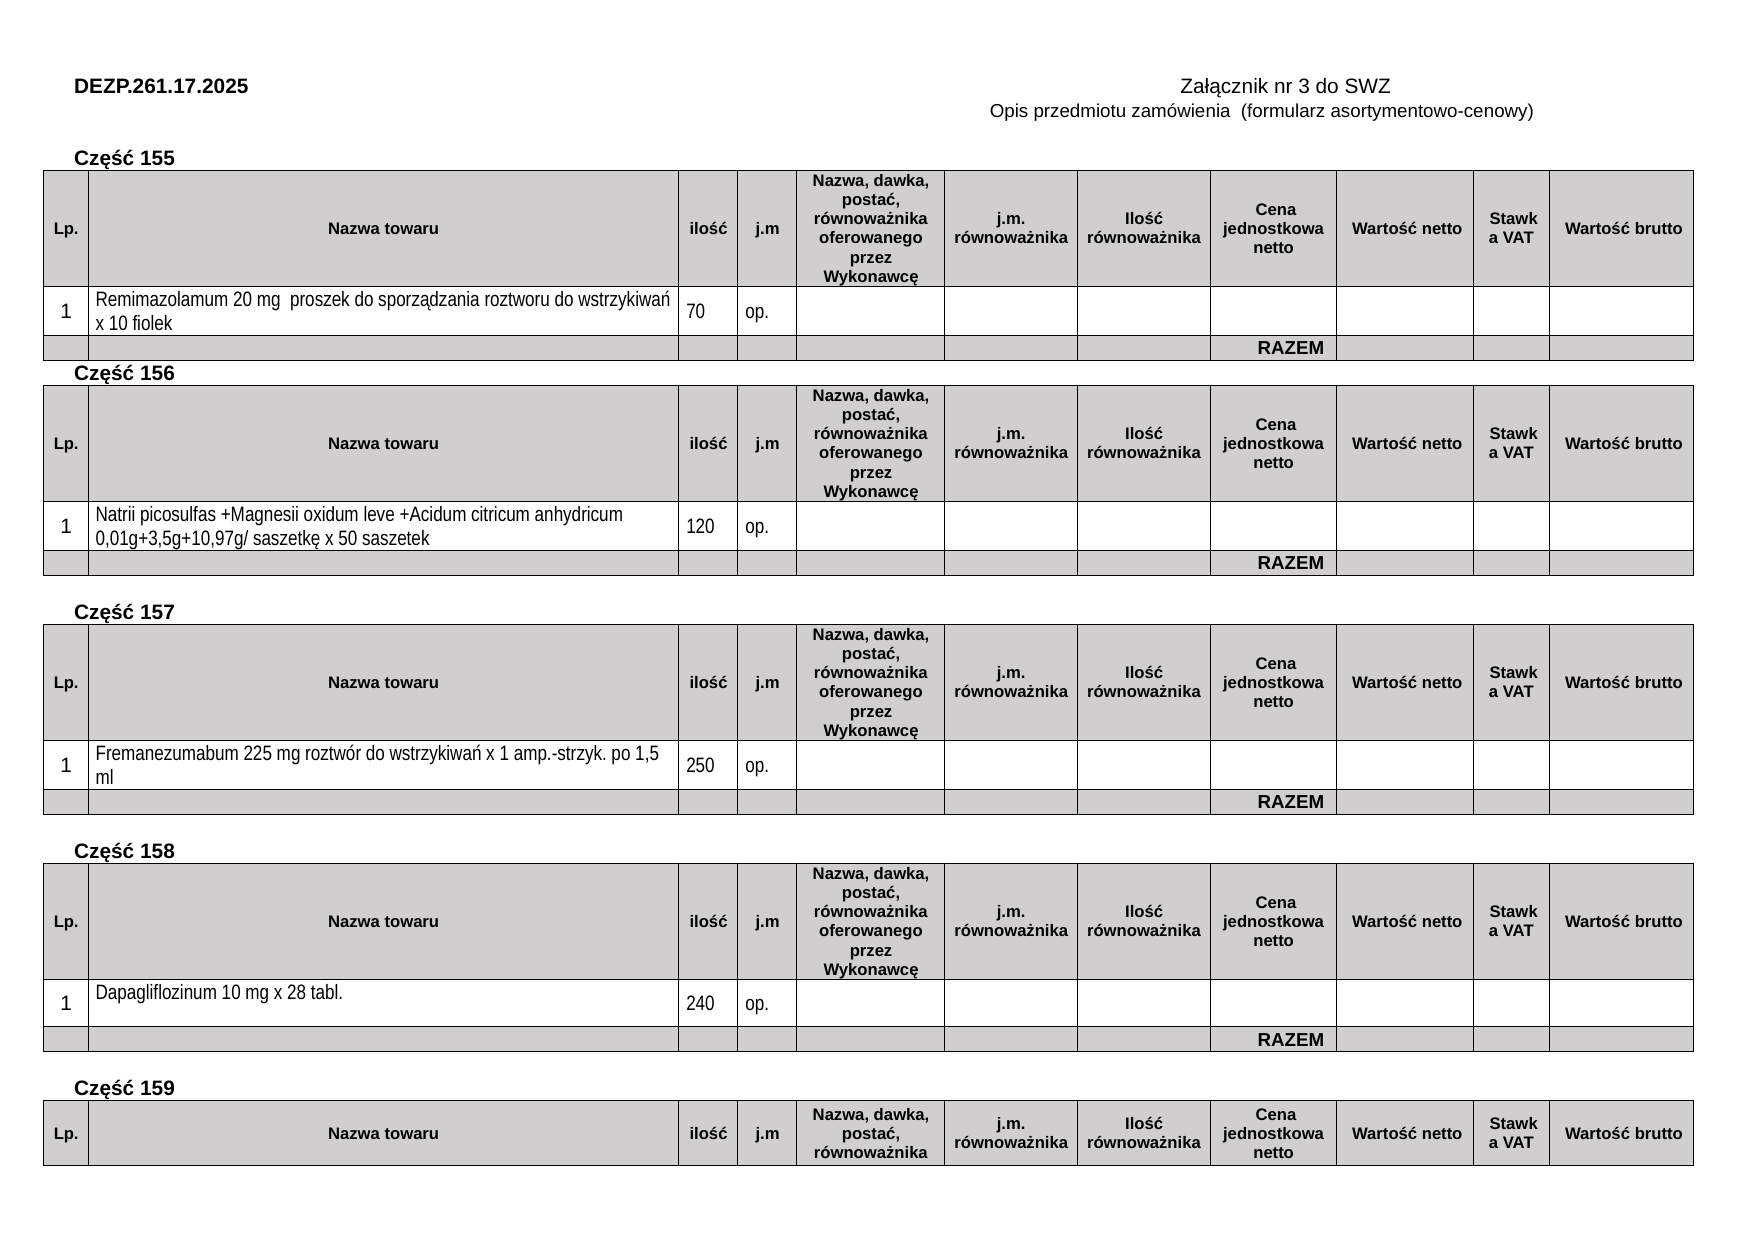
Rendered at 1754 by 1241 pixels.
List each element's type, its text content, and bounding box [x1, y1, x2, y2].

table_cell [945, 741, 1077, 789]
table_cell [679, 1027, 737, 1051]
table_cell [1474, 502, 1549, 550]
text Część 158 [74, 839, 1606, 863]
table_cell [1337, 790, 1473, 814]
table_cell [1474, 1027, 1549, 1051]
table_cell [1337, 741, 1473, 789]
table_cell [738, 336, 796, 360]
table_cell [1078, 1027, 1210, 1051]
table_header Nazwa, dawka, postać, równoważnika oferowanego przez Wykonawcę [797, 864, 944, 979]
table_header j.m [738, 864, 796, 979]
table_header Wartość brutto [1550, 1101, 1693, 1165]
table_cell [44, 551, 88, 575]
table_header j.m. równoważnika [945, 171, 1077, 286]
table_cell [1550, 336, 1693, 360]
table_header Ilość równoważnika [1078, 864, 1210, 979]
table_header ilość [679, 386, 737, 501]
table_cell [1550, 287, 1693, 335]
table_cell [797, 790, 944, 814]
table_cell [1211, 287, 1336, 335]
table_cell [1078, 980, 1210, 1026]
table_cell 120 [679, 502, 737, 550]
table_header Stawka VAT [1474, 171, 1549, 286]
table_cell [1337, 287, 1473, 335]
table_cell [1211, 980, 1336, 1026]
table_header ilość [679, 625, 737, 740]
table_cell [1078, 741, 1210, 789]
table_header Cena jednostkowa netto [1211, 386, 1336, 501]
table_header Wartość brutto [1550, 171, 1693, 286]
table_header Cena jednostkowa netto [1211, 171, 1336, 286]
table_cell [1550, 551, 1693, 575]
table_cell [1337, 502, 1473, 550]
table_cell [945, 336, 1077, 360]
table_header Ilość równoważnika [1078, 171, 1210, 286]
table_cell [1211, 741, 1336, 789]
table_header Nazwa towaru [89, 625, 678, 740]
table_header j.m [738, 386, 796, 501]
table_header j.m [738, 171, 796, 286]
table_cell op. [738, 502, 796, 550]
table_header Wartość netto [1337, 386, 1473, 501]
table_header Lp. [44, 625, 88, 740]
table_cell [945, 287, 1077, 335]
text Część 157 [74, 600, 1606, 624]
table_header Lp. [44, 864, 88, 979]
table_header ilość [679, 171, 737, 286]
table_cell [679, 336, 737, 360]
table_cell [738, 551, 796, 575]
table_header Stawka VAT [1474, 1101, 1549, 1165]
table_cell op. [738, 980, 796, 1026]
table_cell [797, 502, 944, 550]
table_cell [1337, 980, 1473, 1026]
table_cell [797, 980, 944, 1026]
table_header Wartość brutto [1550, 386, 1693, 501]
table_header Ilość równoważnika [1078, 1101, 1210, 1165]
table_cell [44, 790, 88, 814]
table_cell [1211, 502, 1336, 550]
table_header Cena jednostkowa netto [1211, 625, 1336, 740]
table_header Lp. [44, 1101, 88, 1165]
table_cell [797, 287, 944, 335]
table_cell [945, 551, 1077, 575]
table_cell [1474, 551, 1549, 575]
table_cell [797, 551, 944, 575]
table_cell [1078, 790, 1210, 814]
table_header Ilość równoważnika [1078, 625, 1210, 740]
table_header ilość [679, 1101, 737, 1165]
table_cell [945, 980, 1077, 1026]
table_header Wartość netto [1337, 864, 1473, 979]
table_cell RAZEM [1211, 790, 1336, 814]
table_cell [738, 790, 796, 814]
table_header Stawka VAT [1474, 386, 1549, 501]
table_cell [797, 336, 944, 360]
table_header Nazwa towaru [89, 1101, 678, 1165]
text Część 155 [74, 146, 1606, 170]
table_cell [1337, 551, 1473, 575]
table_cell [1078, 287, 1210, 335]
table_header Nazwa, dawka, postać, równoważnika [797, 1101, 944, 1165]
table_cell [797, 741, 944, 789]
text Część 156 [74, 361, 1606, 385]
table_header Lp. [44, 386, 88, 501]
table_cell [1474, 790, 1549, 814]
table_header Wartość netto [1337, 1101, 1473, 1165]
table_header Nazwa towaru [89, 864, 678, 979]
table_header Nazwa towaru [89, 386, 678, 501]
table_cell [1550, 980, 1693, 1026]
table_cell 1 [44, 287, 88, 335]
table_cell [738, 1027, 796, 1051]
table_header Cena jednostkowa netto [1211, 1101, 1336, 1165]
table_cell [89, 1027, 678, 1051]
table_cell [1078, 551, 1210, 575]
table_header j.m [738, 1101, 796, 1165]
table_cell [945, 790, 1077, 814]
table_cell [1337, 336, 1473, 360]
table_cell 1 [44, 741, 88, 789]
table_header Wartość brutto [1550, 864, 1693, 979]
table_header Stawka VAT [1474, 864, 1549, 979]
table_cell [1550, 1027, 1693, 1051]
table_cell [1550, 790, 1693, 814]
table_cell [89, 790, 678, 814]
table_cell [679, 551, 737, 575]
table_cell RAZEM [1211, 551, 1336, 575]
table_cell RAZEM [1211, 1027, 1336, 1051]
table_header j.m. równoważnika [945, 864, 1077, 979]
table_header Ilość równoważnika [1078, 386, 1210, 501]
table_cell [1078, 336, 1210, 360]
table_header Stawka VAT [1474, 625, 1549, 740]
table_header Wartość brutto [1550, 625, 1693, 740]
table_header j.m. równoważnika [945, 625, 1077, 740]
table_cell [1550, 741, 1693, 789]
table_cell 250 [679, 741, 737, 789]
table_cell [1550, 502, 1693, 550]
table_header Nazwa, dawka, postać, równoważnika oferowanego przez Wykonawcę [797, 625, 944, 740]
table_header ilość [679, 864, 737, 979]
table_cell [1474, 287, 1549, 335]
table_cell [89, 336, 678, 360]
table_cell Remimazolamum 20 mg proszek do sporządzania roztworu do wstrzykiwań x 10 fiolek [89, 287, 678, 335]
table_cell RAZEM [1211, 336, 1336, 360]
table_cell [1474, 336, 1549, 360]
table_header j.m. równoważnika [945, 1101, 1077, 1165]
table_cell [89, 551, 678, 575]
table_cell 1 [44, 502, 88, 550]
table_cell Fremanezumabum 225 mg roztwór do wstrzykiwań x 1 amp.-strzyk. po 1,5 ml [89, 741, 678, 789]
table_header Wartość netto [1337, 625, 1473, 740]
table_cell [679, 790, 737, 814]
table_cell [797, 1027, 944, 1051]
table_cell [1337, 1027, 1473, 1051]
table_cell [1474, 980, 1549, 1026]
text Część 159 [74, 1076, 1606, 1100]
table_cell [44, 336, 88, 360]
table_cell [945, 1027, 1077, 1051]
table_cell [44, 1027, 88, 1051]
table_cell 70 [679, 287, 737, 335]
table_cell [1078, 502, 1210, 550]
table_header Cena jednostkowa netto [1211, 864, 1336, 979]
table_header Nazwa, dawka, postać, równoważnika oferowanego przez Wykonawcę [797, 171, 944, 286]
table_header j.m [738, 625, 796, 740]
table_cell [945, 502, 1077, 550]
table_cell Natrii picosulfas +Magnesii oxidum leve +Acidum citricum anhydricum 0,01g+3,5g+10,97g/ saszetkę x 50 saszetek [89, 502, 678, 550]
table_cell 240 [679, 980, 737, 1026]
table_header j.m. równoważnika [945, 386, 1077, 501]
table_cell [1474, 741, 1549, 789]
table_header Nazwa, dawka, postać, równoważnika oferowanego przez Wykonawcę [797, 386, 944, 501]
table_header Lp. [44, 171, 88, 286]
table_cell op. [738, 287, 796, 335]
table_header Wartość netto [1337, 171, 1473, 286]
table_cell Dapagliflozinum 10 mg x 28 tabl. [89, 980, 678, 1026]
table_cell 1 [44, 980, 88, 1026]
table_cell op. [738, 741, 796, 789]
table_header Nazwa towaru [89, 171, 678, 286]
